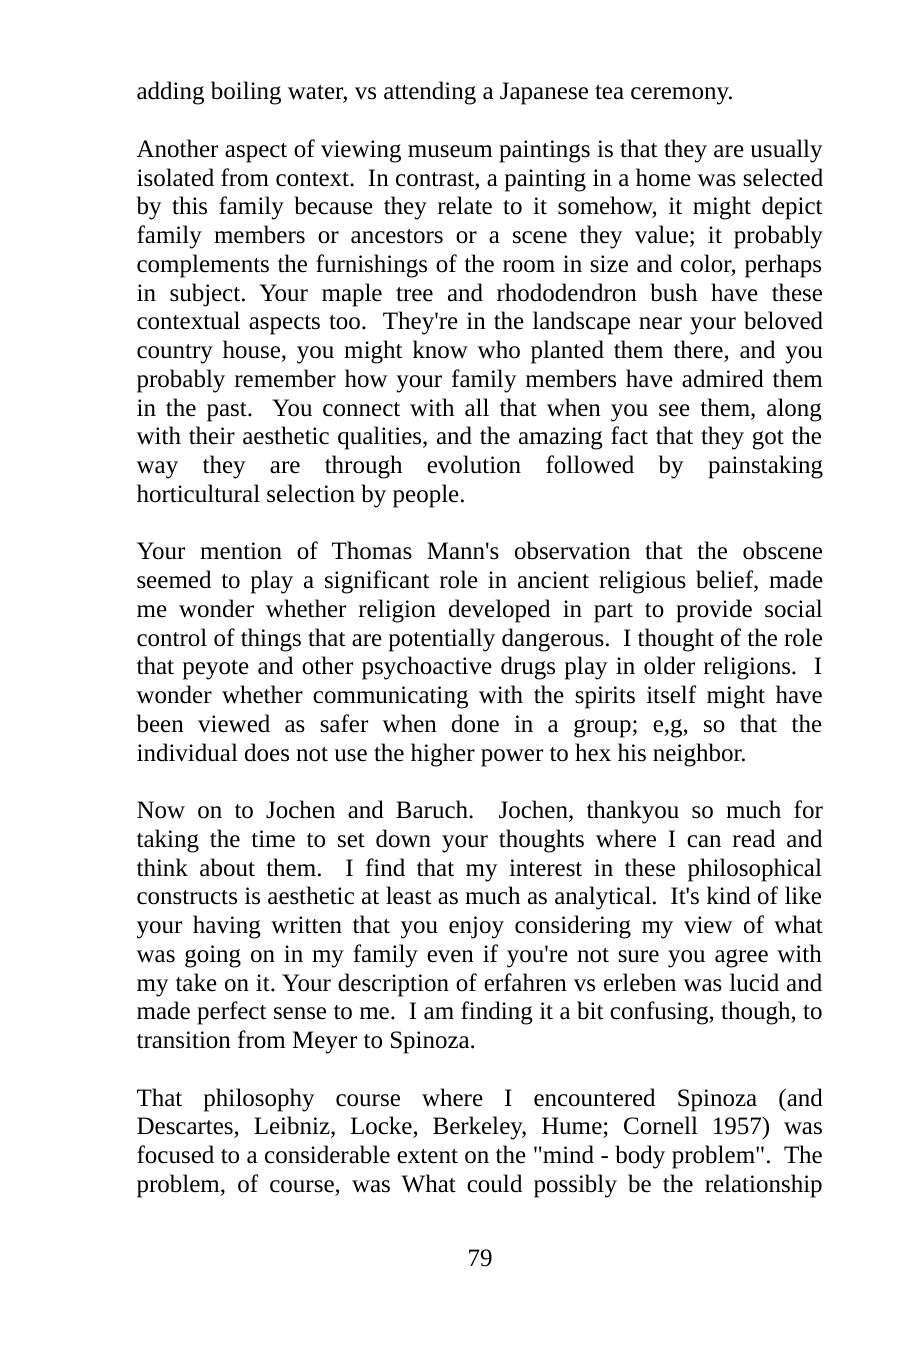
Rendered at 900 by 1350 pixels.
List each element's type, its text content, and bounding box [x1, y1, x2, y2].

text Your mention of Thomas Mann's observation that the obscene seemed to play a significant role in ancient religious belief, made me wonder whether religion developed in part to provide social control of things that are potentially dangerous. I thought of the role that peyote and other psychoactive drugs play in older religions. I wonder whether communicating with the spirits itself might have been viewed as safer when done in a group; e,g, so that the individual does not use the higher power to hex his neighbor. [136, 536, 823, 766]
text That philosophy course where I encountered Spinoza (and Descartes, Leibniz, Locke, Berkeley, Hume; Cornell 1957) was focused to a considerable extent on the "mind - body problem". The problem, of course, was What could possibly be the relationship [136, 1083, 823, 1198]
text Another aspect of viewing museum paintings is that they are usually isolated from context. In contrast, a painting in a home was selected by this family because they relate to it somehow, it might depict family members or ancestors or a scene they value; it probably complements the furnishings of the room in size and color, perhaps in subject. Your maple tree and rhododendron bush have these contextual aspects too. They're in the landscape near your beloved country house, you might know who planted them there, and you probably remember how your family members have admired them in the past. You connect with all that when you see them, along with their aesthetic qualities, and the amazing fact that they got the way they are through evolution followed by painstaking horticultural selection by people. [136, 134, 823, 508]
text adding boiling water, vs attending a Japanese tea ceremony. [136, 76, 823, 105]
text Now on to Jochen and Baruch. Jochen, thankyou so much for taking the time to set down your thoughts where I can read and think about them. I find that my interest in these philosophical constructs is aesthetic at least as much as analytical. It's kind of like your having written that you enjoy considering my view of what was going on in my family even if you're not sure you agree with my take on it. Your description of erfahren vs erleben was lucid and made perfect sense to me. I am finding it a bit confusing, though, to transition from Meyer to Spinoza. [136, 795, 823, 1054]
